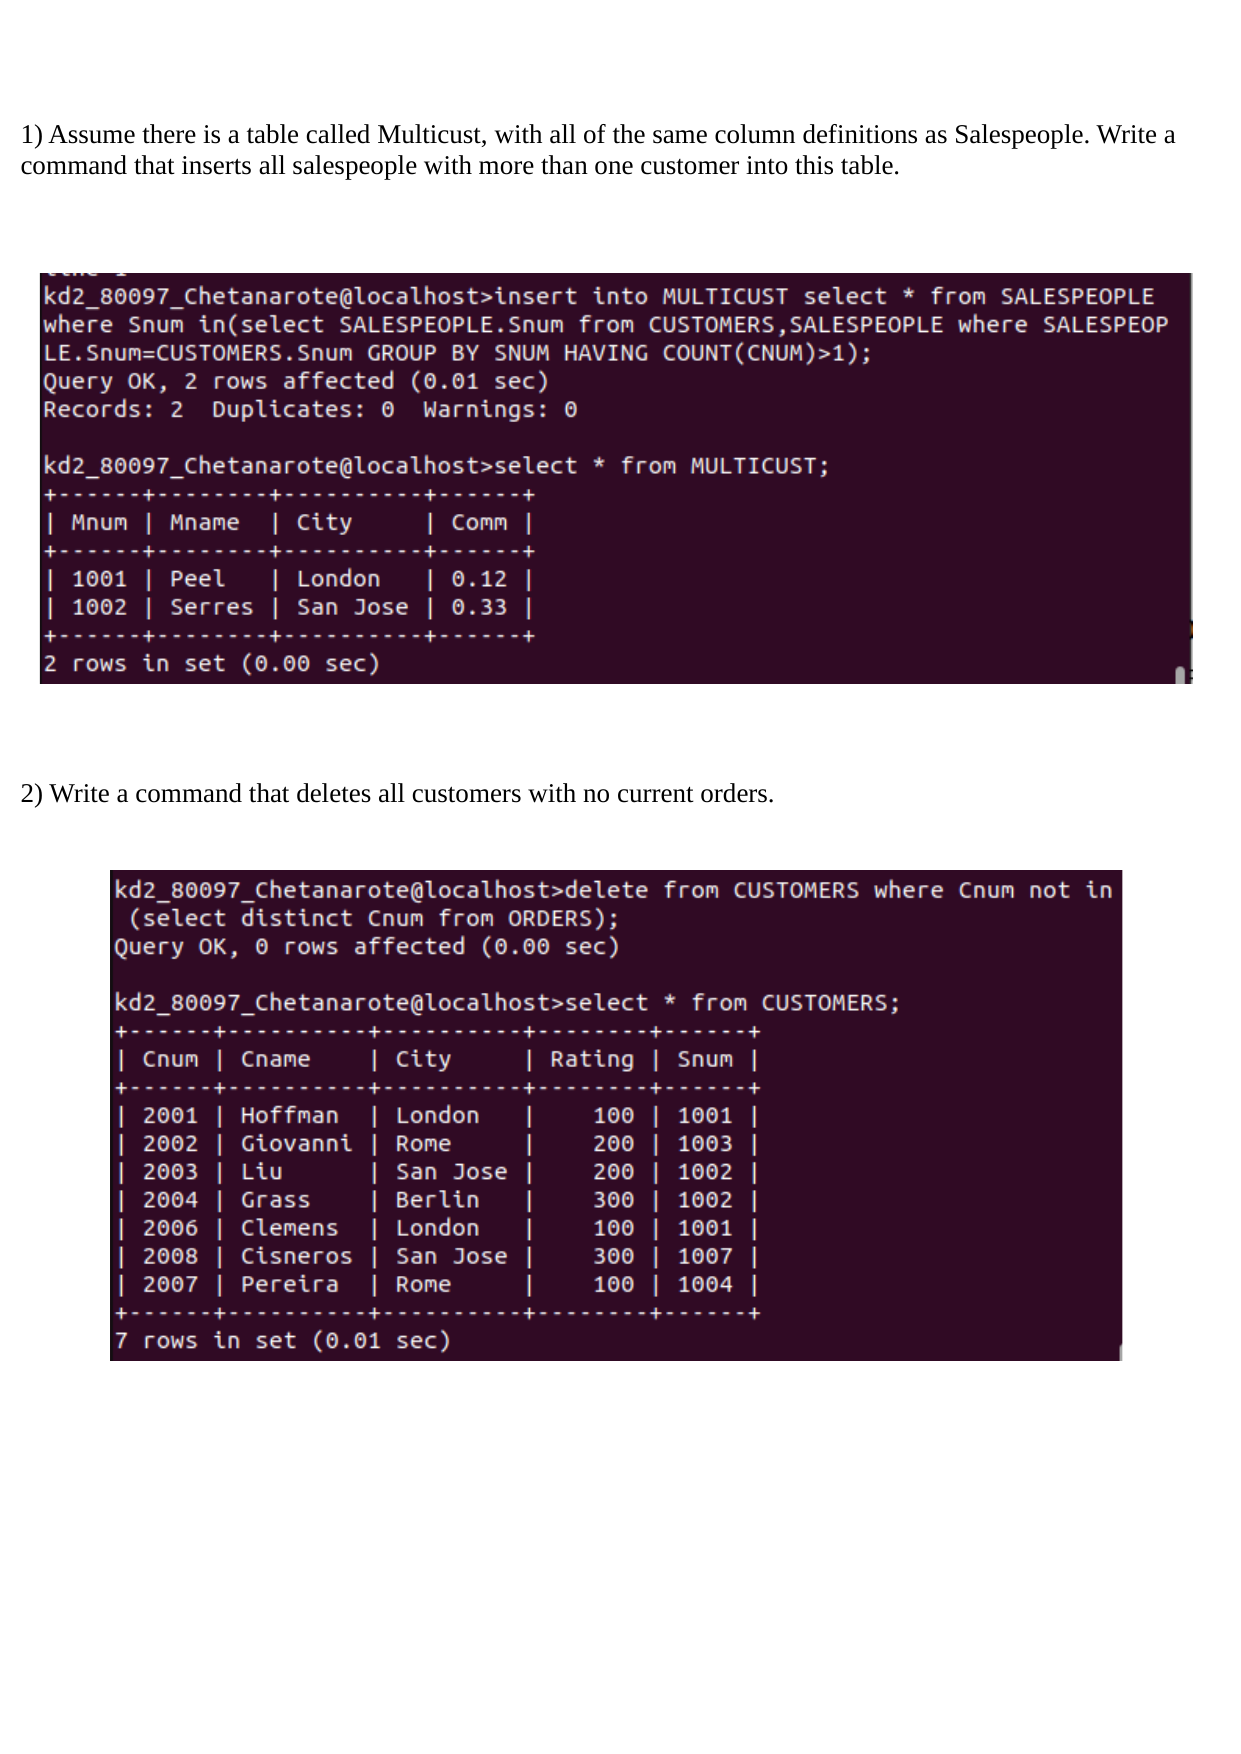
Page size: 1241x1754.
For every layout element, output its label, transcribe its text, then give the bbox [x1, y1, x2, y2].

picture [39, 273, 1193, 684]
text 2) Write a command that deletes all customers with no current orders. [20, 777, 1212, 808]
text 1) Assume there is a table called Multicust, with all of the same column definitions as Salespeople. Write a command that inserts all salespeople with more than one customer into this table. [20, 118, 1212, 180]
picture [110, 870, 1123, 1361]
